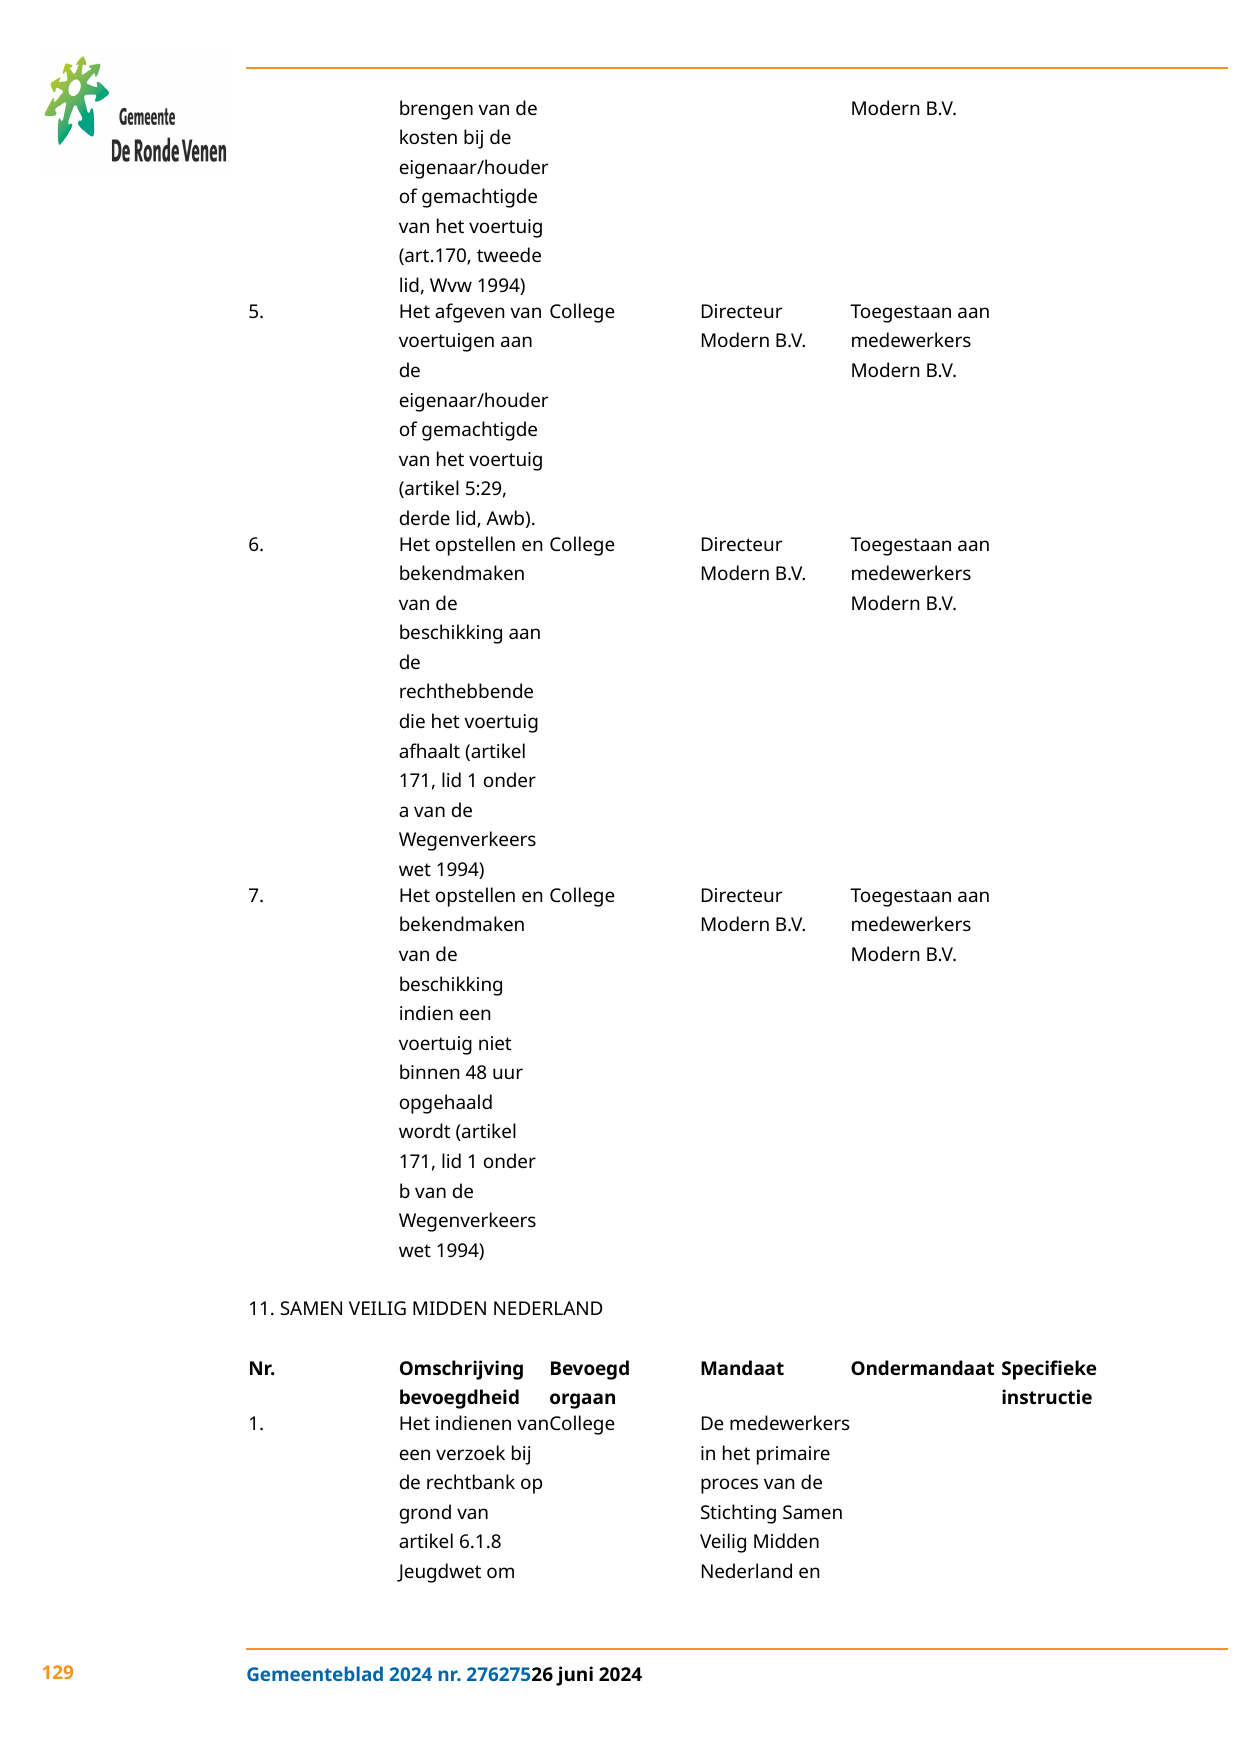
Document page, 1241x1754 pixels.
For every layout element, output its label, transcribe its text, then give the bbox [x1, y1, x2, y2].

table_cell 6. [248, 531, 398, 882]
table_cell College [549, 1410, 700, 1584]
table_cell [1001, 1410, 1152, 1584]
table_cell Modern B.V. [850, 95, 1001, 298]
table_header Specifieke instructie [1001, 1355, 1152, 1410]
table_cell [850, 1410, 1001, 1584]
picture [41, 47, 231, 172]
table_cell brengen van de kosten bij de eigenaar/houder of gemachtigde van het voertuig (art.170, tweede lid, Wvw 1994) [399, 95, 549, 298]
table_cell Directeur Modern B.V. [700, 531, 850, 882]
table_cell Toegestaan aan medewerkers Modern B.V. [850, 882, 1001, 1263]
table_cell Toegestaan aan medewerkers Modern B.V. [850, 298, 1001, 531]
table_cell College [549, 531, 700, 882]
table_header Mandaat [700, 1355, 850, 1410]
table_cell Het afgeven van voertuigen aan de eigenaar/houder of gemachtigde van het voertuig (artikel 5:29, derde lid, Awb). [399, 298, 549, 531]
table_header Bevoegd orgaan [549, 1355, 700, 1410]
table_cell Het opstellen en bekendmaken van de beschikking indien een voertuig niet binnen 48 uur opgehaald wordt (artikel 171, lid 1 onder b van de Wegenverkeerswet 1994) [399, 882, 549, 1263]
table_cell 1. [248, 1410, 398, 1584]
table_cell [700, 95, 850, 298]
table_header Omschrijving bevoegdheid [399, 1355, 549, 1410]
table_cell 5. [248, 298, 398, 531]
table_cell [1001, 531, 1152, 882]
table_cell [1001, 95, 1152, 298]
table_cell College [549, 882, 700, 1263]
table_cell Toegestaan aan medewerkers Modern B.V. [850, 531, 1001, 882]
table_header Nr. [248, 1355, 398, 1410]
table_cell 7. [248, 882, 398, 1263]
text 11. SAMEN VEILIG MIDDEN NEDERLAND [248, 1296, 1152, 1321]
table_cell De medewerkers in het primaire proces van de Stichting Samen Veilig Midden Nederland en [700, 1410, 850, 1584]
table_cell [1001, 882, 1152, 1263]
table_header Ondermandaat [850, 1355, 1001, 1410]
table_cell Directeur Modern B.V. [700, 882, 850, 1263]
table_cell [1001, 298, 1152, 531]
table_cell [248, 95, 398, 298]
table_cell College [549, 298, 700, 531]
table_cell [549, 95, 700, 298]
table_cell Het indienen van een verzoek bij de rechtbank op grond van artikel 6.1.8 Jeugdwet om [399, 1410, 549, 1584]
table_cell Directeur Modern B.V. [700, 298, 850, 531]
table_cell Het opstellen en bekendmaken van de beschikking aan de rechthebbende die het voertuig afhaalt (artikel 171, lid 1 onder a van de Wegenverkeerswet 1994) [399, 531, 549, 882]
